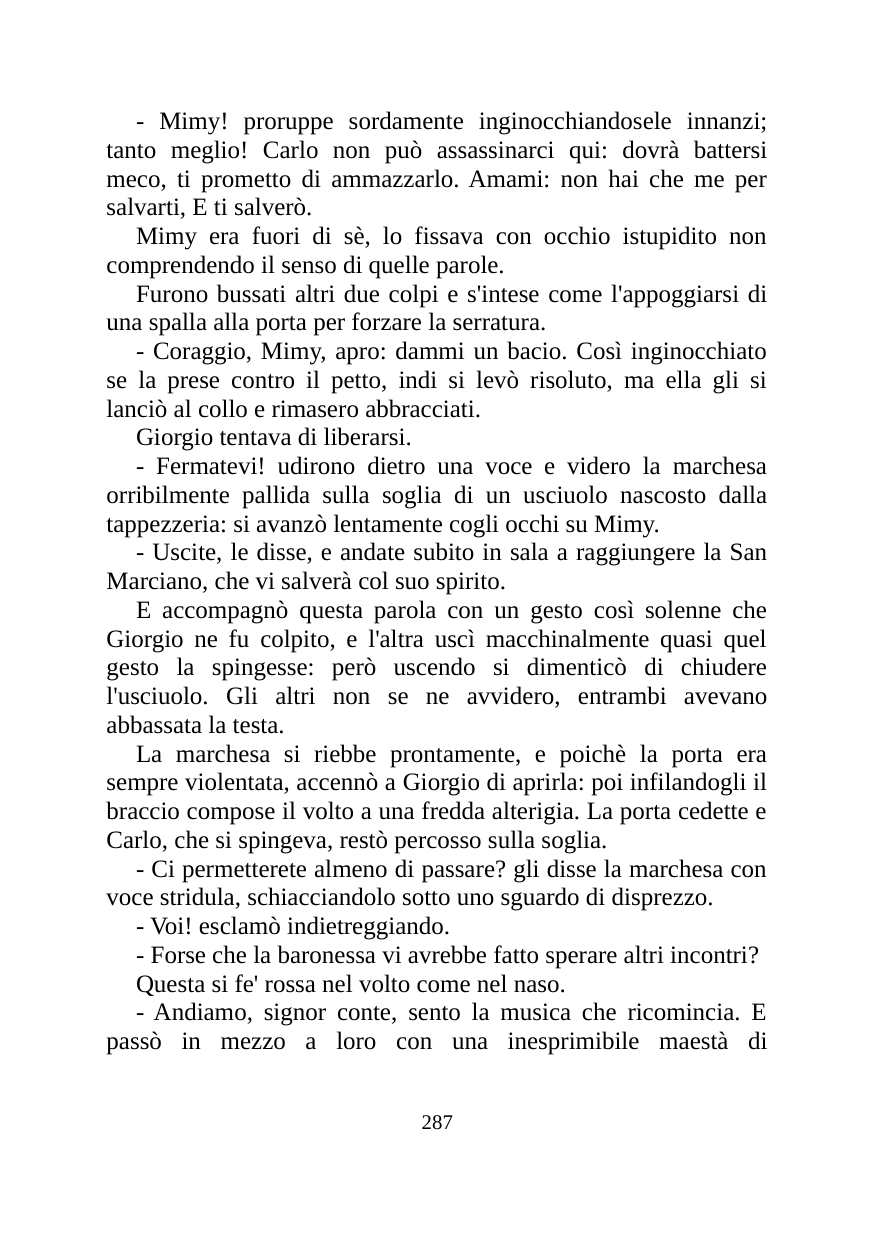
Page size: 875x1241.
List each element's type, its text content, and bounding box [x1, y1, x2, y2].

text - Ci permetterete almeno di passare? gli disse la marchesa con voce stridula, schiacciandolo sotto uno sguardo di disprezzo. [106, 854, 768, 911]
text - Mimy! proruppe sordamente inginocchiandosele innanzi; tanto meglio! Carlo non può assassinarci qui: dovrà battersi meco, ti prometto di ammazzarlo. Amami: non hai che me per salvarti, E ti salverò. [106, 106, 768, 221]
text - Uscite, le disse, e andate subito in sala a raggiungere la San Marciano, che vi salverà col suo spirito. [106, 537, 768, 595]
text - Fermatevi! udirono dietro una voce e videro la marchesa orribilmente pallida sulla soglia di un usciuolo nascosto dalla tappezzeria: si avanzò lentamente cogli occhi su Mimy. [106, 451, 768, 537]
text Giorgio tentava di liberarsi. [106, 422, 768, 451]
text - Forse che la baronessa vi avrebbe fatto sperare altri incontri? [106, 940, 768, 969]
text E accompagnò questa parola con un gesto così solenne che Giorgio ne fu colpito, e l'altra uscì macchinalmente quasi quel gesto la spingesse: però uscendo si dimenticò di chiudere l'usciuolo. Gli altri non se ne avvidero, entrambi avevano abbassata la testa. [106, 595, 768, 739]
text Furono bussati altri due colpi e s'intese come l'appoggiarsi di una spalla alla porta per forzare la serratura. [106, 279, 768, 336]
text Questa si fe' rossa nel volto come nel naso. [106, 969, 768, 997]
text - Voi! esclamò indietreggiando. [106, 911, 768, 940]
text La marchesa si riebbe prontamente, e poichè la porta era sempre violentata, accennò a Giorgio di aprirla: poi infilandogli il braccio compose il volto a una fredda alterigia. La porta cedette e Carlo, che si spingeva, restò percosso sulla soglia. [106, 739, 768, 854]
text - Coraggio, Mimy, apro: dammi un bacio. Così inginocchiato se la prese contro il petto, indi si levò risoluto, ma ella gli si lanciò al collo e rimasero abbracciati. [106, 336, 768, 422]
text - Andiamo, signor conte, sento la musica che ricomincia. E passò in mezzo a loro con una inesprimibile maestà di [106, 997, 768, 1055]
text Mimy era fuori di sè, lo fissava con occhio istupidito non comprendendo il senso di quelle parole. [106, 221, 768, 279]
